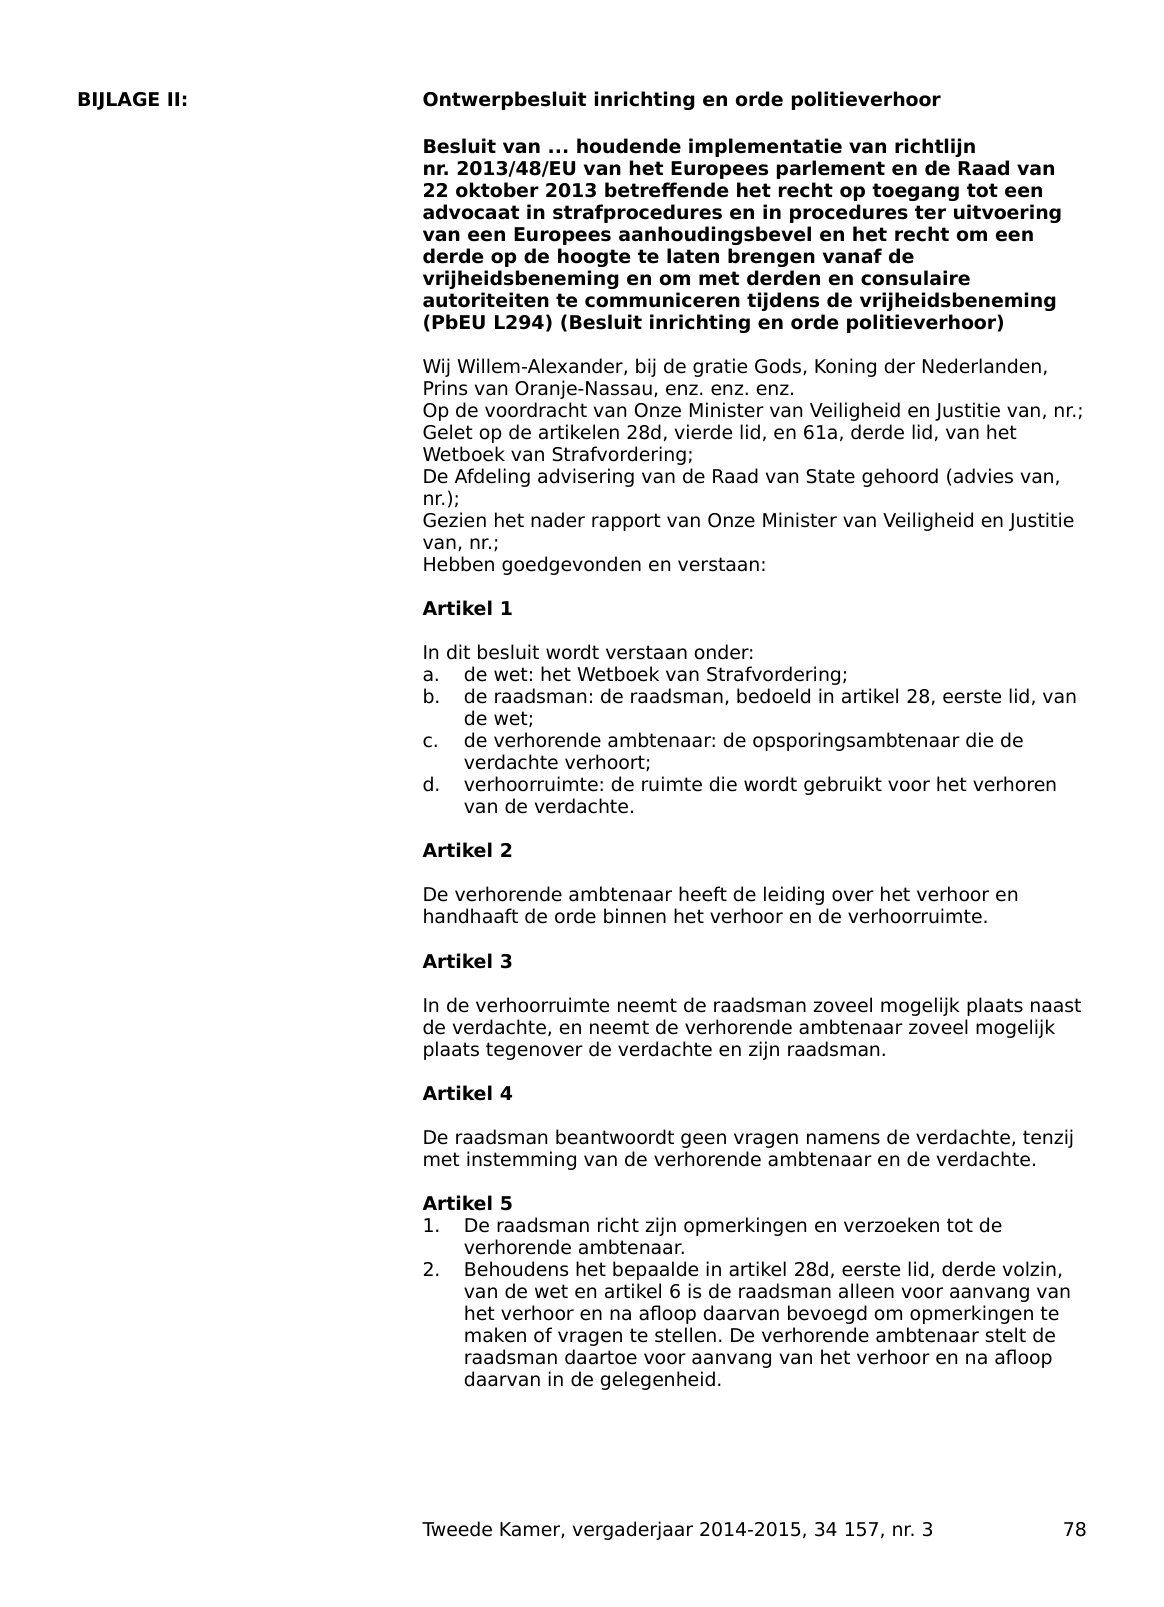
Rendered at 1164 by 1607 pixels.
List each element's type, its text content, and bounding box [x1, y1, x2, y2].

text Gelet op de artikelen 28d, vierde lid, en 61a, derde lid, van het Wetboek van Strafvordering; [422, 422, 1087, 466]
subtitle Artikel 3 [422, 951, 1087, 972]
text Gezien het nader rapport van Onze Minister van Veiligheid en Justitie van, nr.; [422, 510, 1087, 554]
subtitle BIJLAGE II: Ontwerpbesluit inrichting en orde politieverhoor [77, 89, 1087, 111]
text Op de voordracht van Onze Minister van Veiligheid en Justitie van, nr.; [422, 400, 1087, 422]
text Wij Willem-Alexander, bij de gratie Gods, Koning der Nederlanden, Prins van Oranje-Nassau, enz. enz. enz. [422, 356, 1087, 400]
text d. verhoorruimte: de ruimte die wordt gebruikt voor het verhoren van de verdachte. [422, 774, 1087, 818]
text a. de wet: het Wetboek van Strafvordering; [422, 664, 1087, 686]
subtitle Artikel 1 [422, 598, 1087, 620]
text De raadsman beantwoordt geen vragen namens de verdachte, tenzij met instemming van de verhorende ambtenaar en de verdachte. [422, 1127, 1087, 1171]
text De Afdeling advisering van de Raad van State gehoord (advies van, nr.); [422, 466, 1087, 510]
text 2. Behoudens het bepaalde in artikel 28d, eerste lid, derde volzin, van de wet en artikel 6 is de raadsman alleen voor aanvang van het verhoor en na afloop daarvan bevoegd om opmerkingen te maken of vragen te stellen. De verhorende ambtenaar stelt de raadsman daartoe voor aanvang van het verhoor en na afloop daarvan in de gelegenheid. [422, 1259, 1087, 1391]
text Hebben goedgevonden en verstaan: [422, 554, 1087, 576]
text c. de verhorende ambtenaar: de opsporingsambtenaar die de verdachte verhoort; [422, 730, 1087, 774]
text In dit besluit wordt verstaan onder: [422, 642, 1087, 664]
text b. de raadsman: de raadsman, bedoeld in artikel 28, eerste lid, van de wet; [422, 686, 1087, 730]
text In de verhoorruimte neemt de raadsman zoveel mogelijk plaats naast de verdachte, en neemt de verhorende ambtenaar zoveel mogelijk plaats tegenover de verdachte en zijn raadsman. [422, 995, 1087, 1061]
text De verhorende ambtenaar heeft de leiding over het verhoor en handhaaft de orde binnen het verhoor en de verhoorruimte. [422, 884, 1087, 928]
subtitle Artikel 2 [422, 840, 1087, 862]
subtitle Artikel 5 [422, 1193, 1087, 1215]
subtitle Artikel 4 [422, 1083, 1087, 1105]
subtitle Besluit van ... houdende implementatie van richtlijn nr. 2013/48/EU van het Europees parlement en de Raad van 22 oktober 2013 betreffende het recht op toegang tot een advocaat in strafprocedures en in procedures ter uitvoering van een Europees aanhoudingsbevel en het recht om een derde op de hoogte te laten brengen vanaf de vrijheidsbeneming en om met derden en consulaire autoriteiten te communiceren tijdens de vrijheidsbeneming (PbEU L294) (Besluit inrichting en orde politieverhoor) [422, 136, 1087, 334]
text 1. De raadsman richt zijn opmerkingen en verzoeken tot de verhorende ambtenaar. [422, 1215, 1087, 1259]
